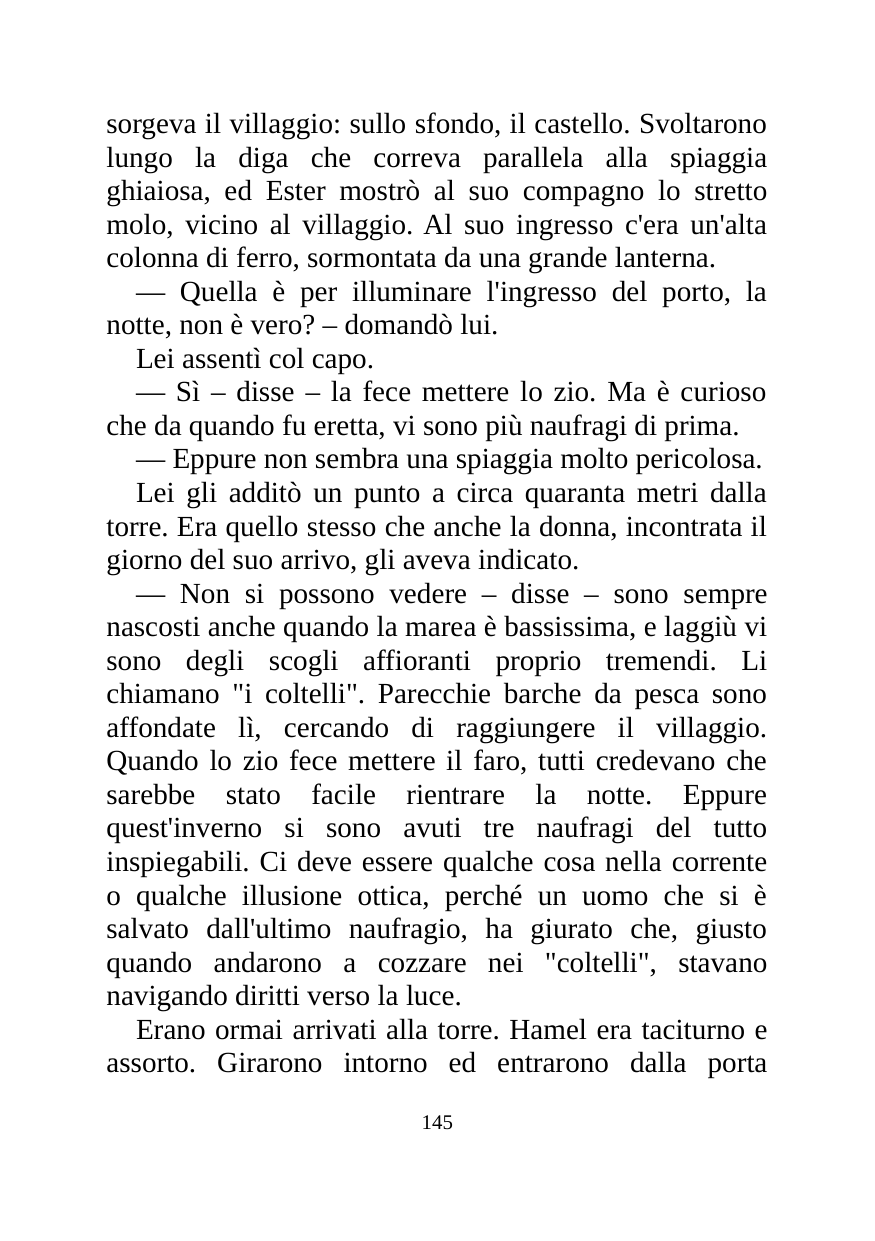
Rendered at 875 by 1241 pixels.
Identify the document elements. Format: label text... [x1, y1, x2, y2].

text Erano ormai arrivati alla torre. Hamel era taciturno e assorto. Girarono intorno ed entrarono dalla porta [106, 1012, 768, 1079]
text — Eppure non sembra una spiaggia molto pericolosa. [106, 442, 768, 475]
text Lei gli additò un punto a circa quaranta metri dalla torre. Era quello stesso che anche la donna, incontrata il giorno del suo arrivo, gli aveva indicato. [106, 475, 768, 576]
text — Non si possono vedere – disse – sono sempre nascosti anche quando la marea è bassissima, e laggiù vi sono degli scogli affioranti proprio tremendi. Li chiamano "i coltelli". Parecchie barche da pesca sono affondate lì, cercando di raggiungere il villaggio. Quando lo zio fece mettere il faro, tutti credevano che sarebbe stato facile rientrare la notte. Eppure quest'inverno si sono avuti tre naufragi del tutto inspiegabili. Ci deve essere qualche cosa nella corrente o qualche illusione ottica, perché un uomo che si è salvato dall'ultimo naufragio, ha giurato che, giusto quando andarono a cozzare nei "coltelli", stavano navigando diritti verso la luce. [106, 576, 768, 1012]
text sorgeva il villaggio: sullo sfondo, il castello. Svoltarono lungo la diga che correva parallela alla spiaggia ghiaiosa, ed Ester mostrò al suo compagno lo stretto molo, vicino al villaggio. Al suo ingresso c'era un'alta colonna di ferro, sormontata da una grande lanterna. [106, 106, 768, 274]
text Lei assentì col capo. [106, 341, 768, 374]
text — Quella è per illuminare l'ingresso del porto, la notte, non è vero? – domandò lui. [106, 274, 768, 341]
text — Sì – disse – la fece mettere lo zio. Ma è curioso che da quando fu eretta, vi sono più naufragi di prima. [106, 374, 768, 442]
